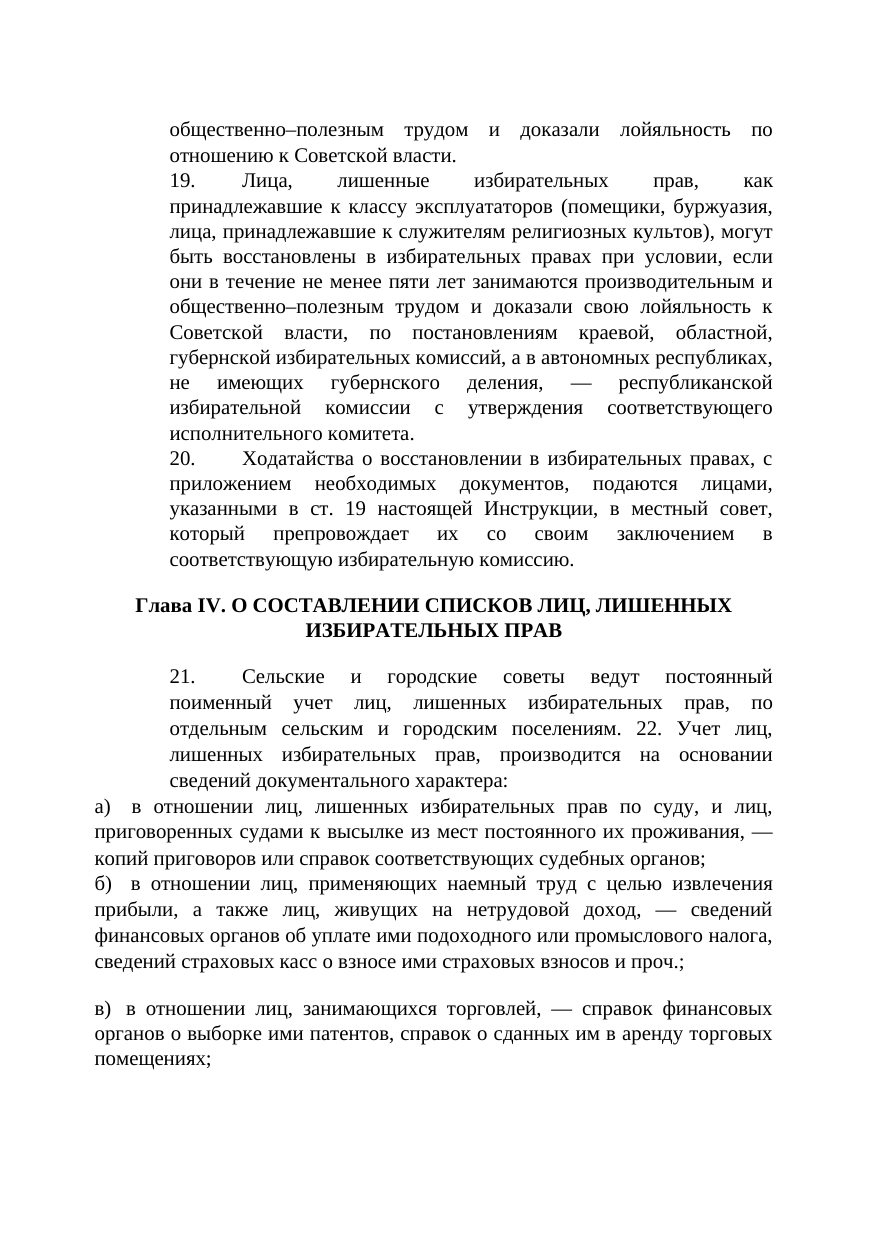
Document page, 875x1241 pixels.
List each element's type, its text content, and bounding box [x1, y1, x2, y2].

text а) в отношении лиц, лишенных избирательных прав по суду, и лиц, приговоренных судами к высылке из мест постоянного их проживания, — копий приговоров или справок соответствующих судебных органов; [94, 793, 773, 869]
list Лица, лишенные избирательных прав, как принадлежавшие к классу эксплуататоров (помещики, буржуазия, лица, принадлежавшие к служителям религиозных культов), могут быть восстановлены в избирательных правах при условии, если они в течение не менее пяти лет занимаются производительным и общественно–полезным трудом и доказали свою лойяльность к Советской власти, по постановлениям краевой, областной, губернской избирательных комиссий, а в автономных республиках, не имеющих губернского деления, — республиканской избирательной комиссии с утверждения соответствующего исполнительного комитета. [169, 168, 773, 444]
list общественно–полезным трудом и доказали лойяльность по отношению к Советской власти. [169, 117, 773, 167]
list Сельские и городские советы ведут постоянный поименный учет лиц, лишенных избирательных прав, по отдельным сельским и городским поселениям. 22. Учет лиц, лишенных избирательных прав, производится на основании сведений документального характера: [169, 664, 773, 792]
list Ходатайства о восстановлении в избирательных правах, с приложением необходимых документов, подаются лицами, указанными в ст. 19 настоящей Инструкции, в местный совет, который препровождает их со своим заключением в соответствующую избирательную комиссию. [169, 446, 773, 571]
text б) в отношении лиц, применяющих наемный труд с целью извлечения прибыли, а также лиц, живущих на нетрудовой доход, — сведений финансовых органов об уплате ими подоходного или промыслового налога, сведений страховых касс о взносе ими страховых взносов и проч.; [94, 871, 773, 973]
text Глава IV. О СОСТАВЛЕНИИ СПИСКОВ ЛИЦ, ЛИШЕННЫХ ИЗБИРАТЕЛЬНЫХ ПРАВ [94, 593, 773, 642]
text в) в отношении лиц, занимающихся торговлей, — справок финансовых органов о выборке ими патентов, справок о сданных им в аренду торговых помещениях; [94, 996, 773, 1070]
